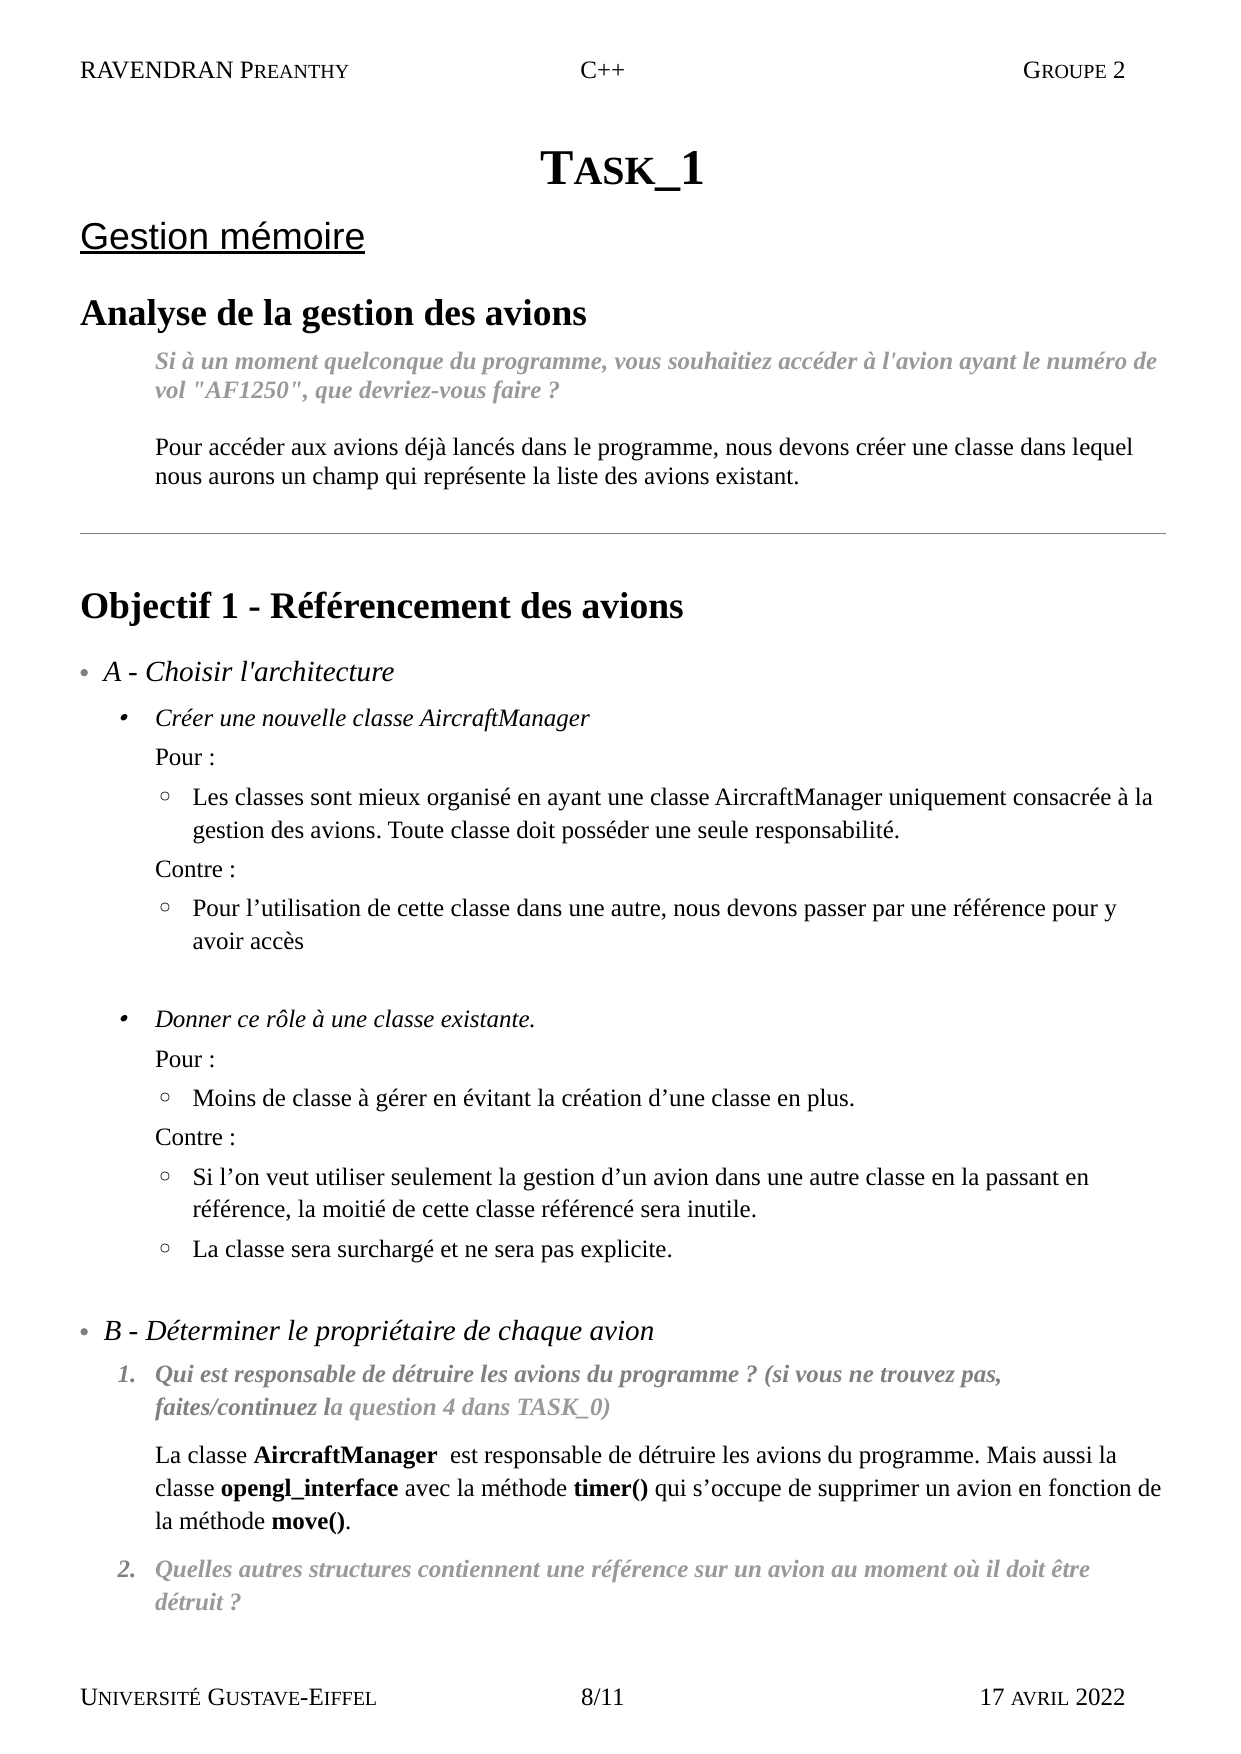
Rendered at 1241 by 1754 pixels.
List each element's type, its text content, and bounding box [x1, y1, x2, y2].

list Les classes sont mieux organisé en ayant une classe AircraftManager uniquement consacrée à la gestion des avions. Toute classe doit posséder une seule responsabilité. [155, 782, 1166, 843]
list La classe sera surchargé et ne sera pas explicite. [155, 1234, 1166, 1263]
subtitle Gestion mémoire [80, 214, 1166, 257]
list Si l’on veut utiliser seulement la gestion d’un avion dans une autre classe en la passant en référence, la moitié de cette classe référencé sera inutile. [155, 1162, 1166, 1223]
subtitle B - Déterminer le propriétaire de chaque avion [80, 1313, 1166, 1347]
list Qui est responsable de détruire les avions du programme ? (si vous ne trouvez pas, faites/continuez la question 4 dans TASK_0) [117, 1359, 1166, 1421]
text Contre : [80, 1122, 1166, 1151]
list La classe AircraftManager est responsable de détruire les avions du programme. Mais aussi la classe opengl_interface avec la méthode timer() qui s’occupe de supprimer un avion en fonction de la méthode move(). [117, 1440, 1166, 1535]
subtitle Analyse de la gestion des avions [80, 291, 1166, 334]
text Pour accéder aux avions déjà lancés dans le programme, nous devons créer une classe dans lequel nous aurons un champ qui représente la liste des avions existant. [155, 432, 1166, 490]
subtitle Task_1 [80, 138, 1166, 195]
list Pour : [117, 742, 1166, 771]
list Créer une nouvelle classe AircraftManager [117, 703, 1166, 732]
text Contre : [80, 854, 1166, 883]
list Quelles autres structures contiennent une référence sur un avion au moment où il doit être détruit ? [117, 1554, 1166, 1615]
list Donner ce rôle à une classe existante. [117, 1004, 1166, 1033]
text Si à un moment quelconque du programme, vous souhaitiez accéder à l'avion ayant le numéro de vol "AF1250", que devriez-vous faire ? [155, 346, 1166, 404]
subtitle Objectif 1 - Référencement des avions [80, 584, 1166, 627]
list Moins de classe à gérer en évitant la création d’une classe en plus. [155, 1083, 1166, 1112]
subtitle A - Choisir l'architecture [80, 654, 1166, 688]
list Pour : [117, 1044, 1166, 1072]
list Pour l’utilisation de cette classe dans une autre, nous devons passer par une référence pour y avoir accès [155, 893, 1166, 955]
